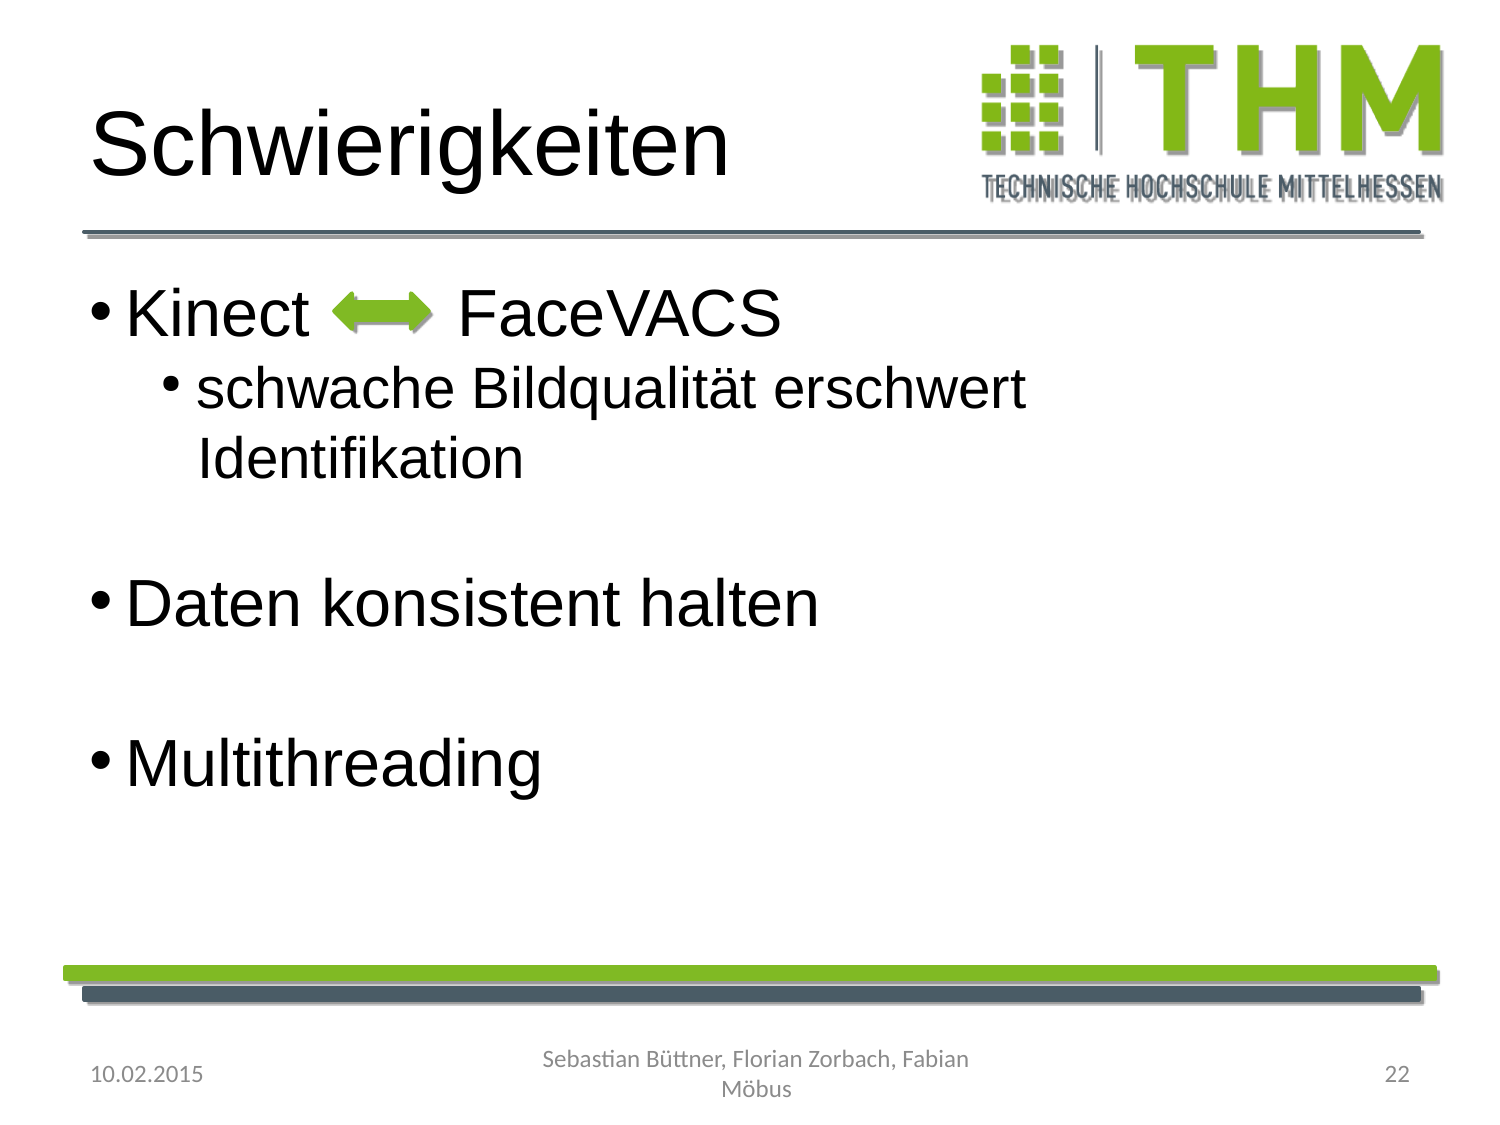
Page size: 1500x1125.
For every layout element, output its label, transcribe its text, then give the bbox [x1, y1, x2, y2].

text_box Sebastian Büttner, Florian Zorbach, Fabian Möbus [490, 1042, 1023, 1103]
text_box 10.02.2015 [74, 1042, 425, 1103]
picture [974, 30, 1448, 208]
text_box [1074, 1042, 1425, 1103]
text_box Kinect FaceVACS schwache Bildqualität erschwert Identifikation Daten konsistent halten Multithreading [75, 262, 1425, 1005]
text_box [334, 293, 429, 329]
text_box Schwierigkeiten [75, 45, 1425, 233]
